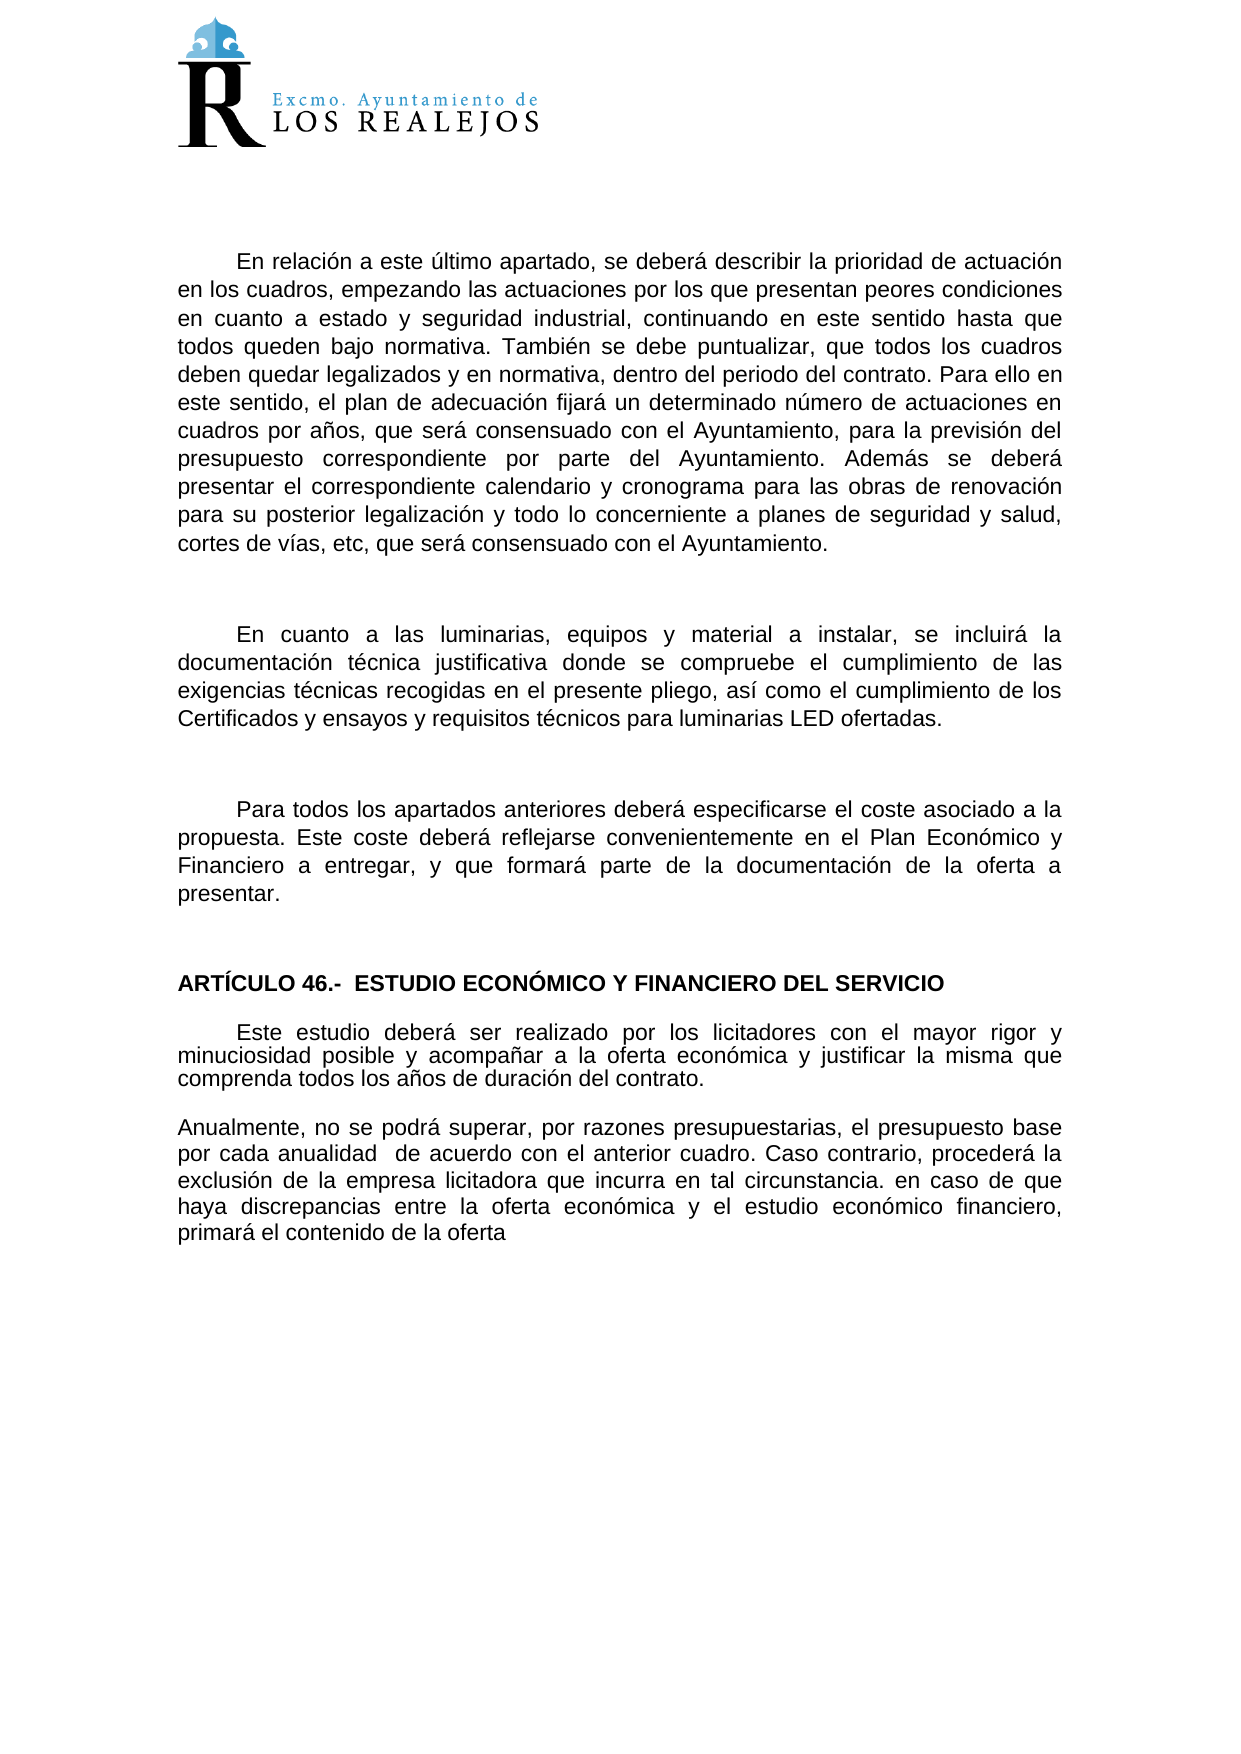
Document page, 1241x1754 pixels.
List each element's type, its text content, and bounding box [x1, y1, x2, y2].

text Este estudio deberá ser realizado por los licitadores con el mayor rigor y minuciosidad posible y acompañar a la oferta económica y justificar la misma que comprenda todos los años de duración del contrato. [177, 1022, 1063, 1091]
text En cuanto a las luminarias, equipos y material a instalar, se incluirá la documentación técnica justificativa donde se compruebe el cumplimiento de las exigencias técnicas recogidas en el presente pliego, así como el cumplimiento de los Certificados y ensayos y requisitos técnicos para luminarias LED ofertadas. [177, 621, 1063, 731]
text ARTÍCULO 46.- ESTUDIO ECONÓMICO Y FINANCIERO DEL SERVICIO [177, 970, 1063, 996]
text Anualmente, no se podrá superar, por razones presupuestarias, el presupuesto base por cada anualidad de acuerdo con el anterior cuadro. Caso contrario, procederá la exclusión de la empresa licitadora que incurra en tal circunstancia. en caso de que haya discrepancias entre la oferta económica y el estudio económico financiero, primará el contenido de la oferta [177, 1114, 1063, 1246]
text Para todos los apartados anteriores deberá especificarse el coste asociado a la propuesta. Este coste deberá reflejarse convenientemente en el Plan Económico y Financiero a entregar, y que formará parte de la documentación de la oferta a presentar. [177, 796, 1063, 907]
text En relación a este último apartado, se deberá describir la prioridad de actuación en los cuadros, empezando las actuaciones por los que presentan peores condiciones en cuanto a estado y seguridad industrial, continuando en este sentido hasta que todos queden bajo normativa. También se debe puntualizar, que todos los cuadros deben quedar legalizados y en normativa, dentro del periodo del contrato. Para ello en este sentido, el plan de adecuación fijará un determinado número de actuaciones en cuadros por años, que será consensuado con el Ayuntamiento, para la previsión del presupuesto correspondiente por parte del Ayuntamiento. Además se deberá presentar el correspondiente calendario y cronograma para las obras de renovación para su posterior legalización y todo lo concerniente a planes de seguridad y salud, cortes de vías, etc, que será consensuado con el Ayuntamiento. [177, 248, 1063, 556]
